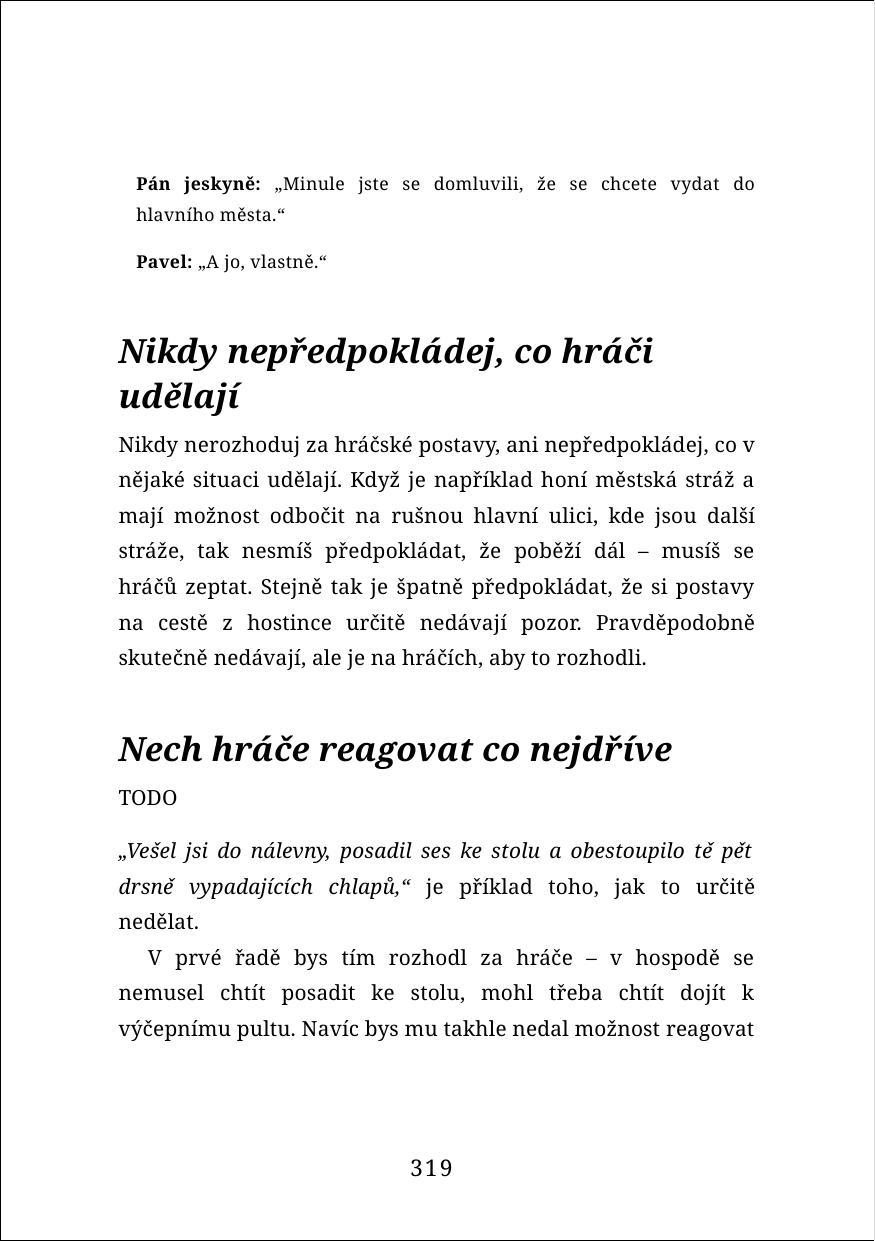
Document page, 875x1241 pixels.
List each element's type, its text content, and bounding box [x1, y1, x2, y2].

text TODO [118, 783, 756, 812]
subtitle Nech hráče reagovat co nejdříve [118, 726, 756, 771]
text Nikdy nerozhoduj za hráčské postavy, ani nepředpokládej, co v nějaké situaci udělají. Když je například honí městská stráž a mají možnost odbočit na rušnou hlavní ulici, kde jsou další stráže, tak nesmíš předpokládat, že poběží dál – musíš se hráčů zeptat. Stejně tak je špatně předpokládat, že si postavy na cestě z hostince určitě nedávají pozor. Pravděpodobně skutečně nedávají, ale je na hráčích, aby to rozhodli. [118, 430, 756, 672]
text Pavel: „A jo, vlastně.“ [136, 250, 756, 274]
text „Vešel jsi do nálevny, posadil ses ke stolu a obestoupilo tě pět drsně vypadajících chlapů,“ je příklad toho, jak to určitě nedělat. V prvé řadě bys tím rozhodl za hráče – v hospodě se nemusel chtít posadit ke stolu, mohl třeba chtít dojít k výčepnímu pultu. Navíc bys mu takhle nedal možnost reagovat [118, 836, 756, 1042]
text Pán jeskyně: „Minule jste se domluvili, že se chcete vydat do hlavního města.“ [136, 172, 756, 226]
subtitle Nikdy nepředpokládej, co hráči udělají [118, 327, 756, 418]
